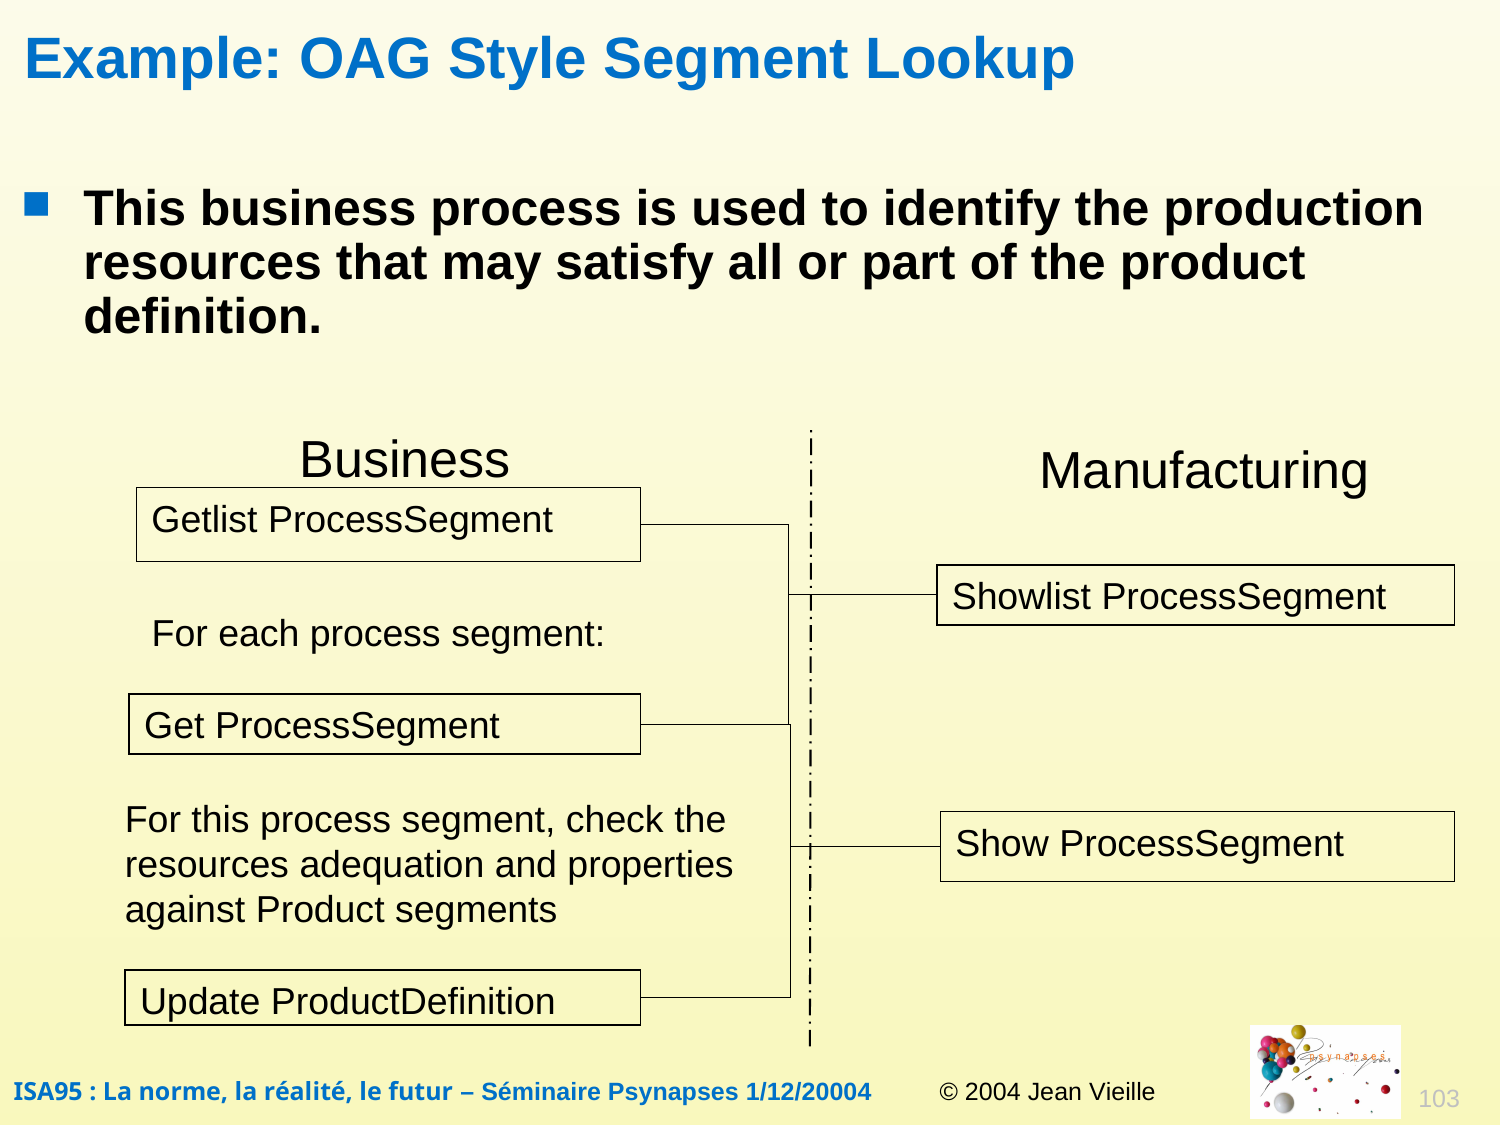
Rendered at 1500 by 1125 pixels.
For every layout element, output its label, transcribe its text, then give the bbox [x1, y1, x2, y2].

text_box Getlist ProcessSegment [136, 487, 641, 562]
text_box Manufacturing [1026, 430, 1384, 507]
picture [1250, 1026, 1401, 1119]
list This business process is used to identify the production resources that may satisfy all or part of the product definition. [12, 174, 1476, 1026]
text_box Business [286, 418, 525, 496]
text_box Showlist ProcessSegment [936, 564, 1455, 626]
text_box For each process segment: [136, 601, 621, 662]
text_box Show ProcessSegment [940, 811, 1455, 882]
text_box Update ProductDefinition [124, 969, 641, 1026]
text_box For this process segment, check the resources adequation and properties against Product segments [109, 787, 762, 938]
text_box Get ProcessSegment [129, 693, 641, 755]
title Example: OAG Style Segment Lookup [9, 12, 1476, 151]
